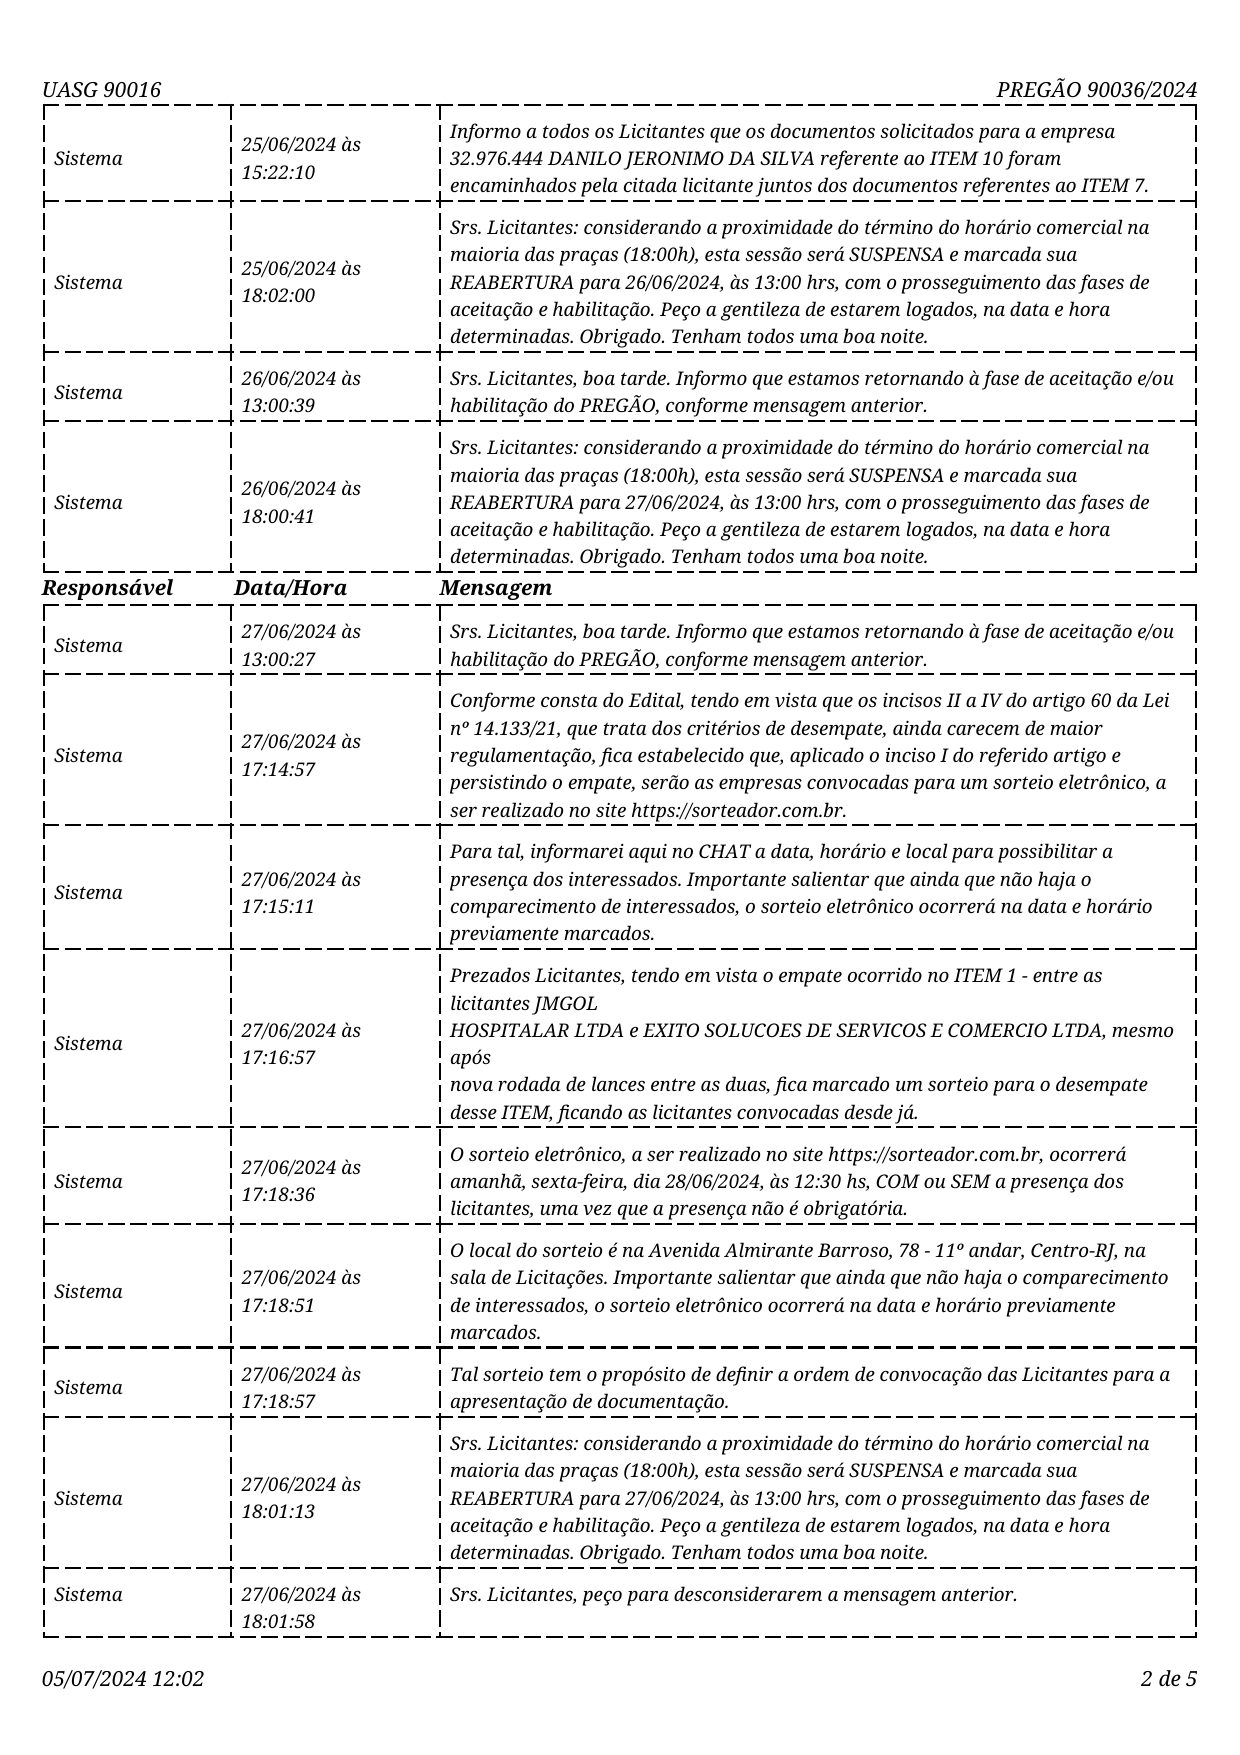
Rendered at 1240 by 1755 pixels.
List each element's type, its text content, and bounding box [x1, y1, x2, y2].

table_cell Sistema [44, 351, 231, 420]
table_header Srs. Licitantes, boa tarde. Informo que estamos retornando à fase de aceitação e/ou habilitação do PREGÃO, conforme mensagem anterior. [440, 604, 1196, 673]
table_cell Sistema [44, 1223, 231, 1346]
table_cell Sistema [44, 420, 231, 571]
table_cell Sistema [44, 673, 231, 824]
table_cell 27/06/2024 às 17:14:57 [231, 673, 439, 824]
table_cell 26/06/2024 às 18:00:41 [231, 420, 439, 571]
table_cell 27/06/2024 às 17:16:57 [231, 948, 439, 1126]
table_cell 27/06/2024 às 17:15:11 [231, 824, 439, 948]
table_cell Sistema [44, 1346, 231, 1416]
table_cell 26/06/2024 às 13:00:39 [231, 351, 439, 420]
text Responsável Data/Hora Mensagem [42, 573, 1200, 602]
table_cell Sistema [44, 1416, 231, 1567]
table_cell Informo a todos os Licitantes que os documentos solicitados para a empresa 32.976.444 DANILO JERONIMO DA SILVA referente ao ITEM 10 foram encaminhados pela citada licitante juntos dos documentos referentes ao ITEM 7. [440, 104, 1196, 200]
table_cell 27/06/2024 às 17:18:36 [231, 1126, 439, 1223]
table_cell Para tal, informarei aqui no CHAT a data, horário e local para possibilitar a presença dos interessados. Importante salientar que ainda que não haja o comparecimento de interessados, o sorteio eletrônico ocorrerá na data e horário previamente marcados. [440, 824, 1196, 948]
table_cell O sorteio eletrônico, a ser realizado no site https://sorteador.com.br, ocorrerá amanhã, sexta-feira, dia 28/06/2024, às 12:30 hs, COM ou SEM a presença dos licitantes, uma vez que a presença não é obrigatória. [440, 1126, 1196, 1223]
table_cell Prezados Licitantes, tendo em vista o empate ocorrido no ITEM 1 - entre as licitantes JMGOL HOSPITALAR LTDA e EXITO SOLUCOES DE SERVICOS E COMERCIO LTDA, mesmo após nova rodada de lances entre as duas, fica marcado um sorteio para o desempate desse ITEM, ficando as licitantes convocadas desde já. [440, 948, 1196, 1126]
table_cell Srs. Licitantes: considerando a proximidade do término do horário comercial na maioria das praças (18:00h), esta sessão será SUSPENSA e marcada sua REABERTURA para 27/06/2024, às 13:00 hrs, com o prosseguimento das fases de aceitação e habilitação. Peço a gentileza de estarem logados, na data e hora determinadas. Obrigado. Tenham todos uma boa noite. [440, 420, 1196, 571]
table_cell 27/06/2024 às 17:18:57 [231, 1346, 439, 1416]
table_cell Sistema [44, 824, 231, 948]
table_header Sistema [44, 604, 231, 673]
table_cell 25/06/2024 às 15:22:10 [231, 104, 439, 200]
table_cell 27/06/2024 às 17:18:51 [231, 1223, 439, 1346]
table_cell Sistema [44, 948, 231, 1126]
table_cell Srs. Licitantes: considerando a proximidade do término do horário comercial na maioria das praças (18:00h), esta sessão será SUSPENSA e marcada sua REABERTURA para 27/06/2024, às 13:00 hrs, com o prosseguimento das fases de aceitação e habilitação. Peço a gentileza de estarem logados, na data e hora determinadas. Obrigado. Tenham todos uma boa noite. [440, 1416, 1196, 1567]
table_cell Sistema [44, 1567, 231, 1636]
table_cell Sistema [44, 1126, 231, 1223]
table_cell 25/06/2024 às 18:02:00 [231, 200, 439, 351]
table_header 27/06/2024 às 13:00:27 [231, 604, 439, 673]
table_cell 27/06/2024 às 18:01:13 [231, 1416, 439, 1567]
table_cell Conforme consta do Edital, tendo em vista que os incisos II a IV do artigo 60 da Lei nº 14.133/21, que trata dos critérios de desempate, ainda carecem de maior regulamentação, fica estabelecido que, aplicado o inciso I do referido artigo e persistindo o empate, serão as empresas convocadas para um sorteio eletrônico, a ser realizado no site https://sorteador.com.br. [440, 673, 1196, 824]
table_cell Srs. Licitantes, boa tarde. Informo que estamos retornando à fase de aceitação e/ou habilitação do PREGÃO, conforme mensagem anterior. [440, 351, 1196, 420]
table_cell Srs. Licitantes: considerando a proximidade do término do horário comercial na maioria das praças (18:00h), esta sessão será SUSPENSA e marcada sua REABERTURA para 26/06/2024, às 13:00 hrs, com o prosseguimento das fases de aceitação e habilitação. Peço a gentileza de estarem logados, na data e hora determinadas. Obrigado. Tenham todos uma boa noite. [440, 200, 1196, 351]
table_cell Sistema [44, 104, 231, 200]
table_cell 27/06/2024 às 18:01:58 [231, 1567, 439, 1636]
table_cell Tal sorteio tem o propósito de definir a ordem de convocação das Licitantes para a apresentação de documentação. [440, 1346, 1196, 1416]
table_cell Sistema [44, 200, 231, 351]
table_cell Srs. Licitantes, peço para desconsiderarem a mensagem anterior. [440, 1567, 1196, 1636]
table_cell O local do sorteio é na Avenida Almirante Barroso, 78 - 11º andar, Centro-RJ, na sala de Licitações. Importante salientar que ainda que não haja o comparecimento de interessados, o sorteio eletrônico ocorrerá na data e horário previamente marcados. [440, 1223, 1196, 1346]
